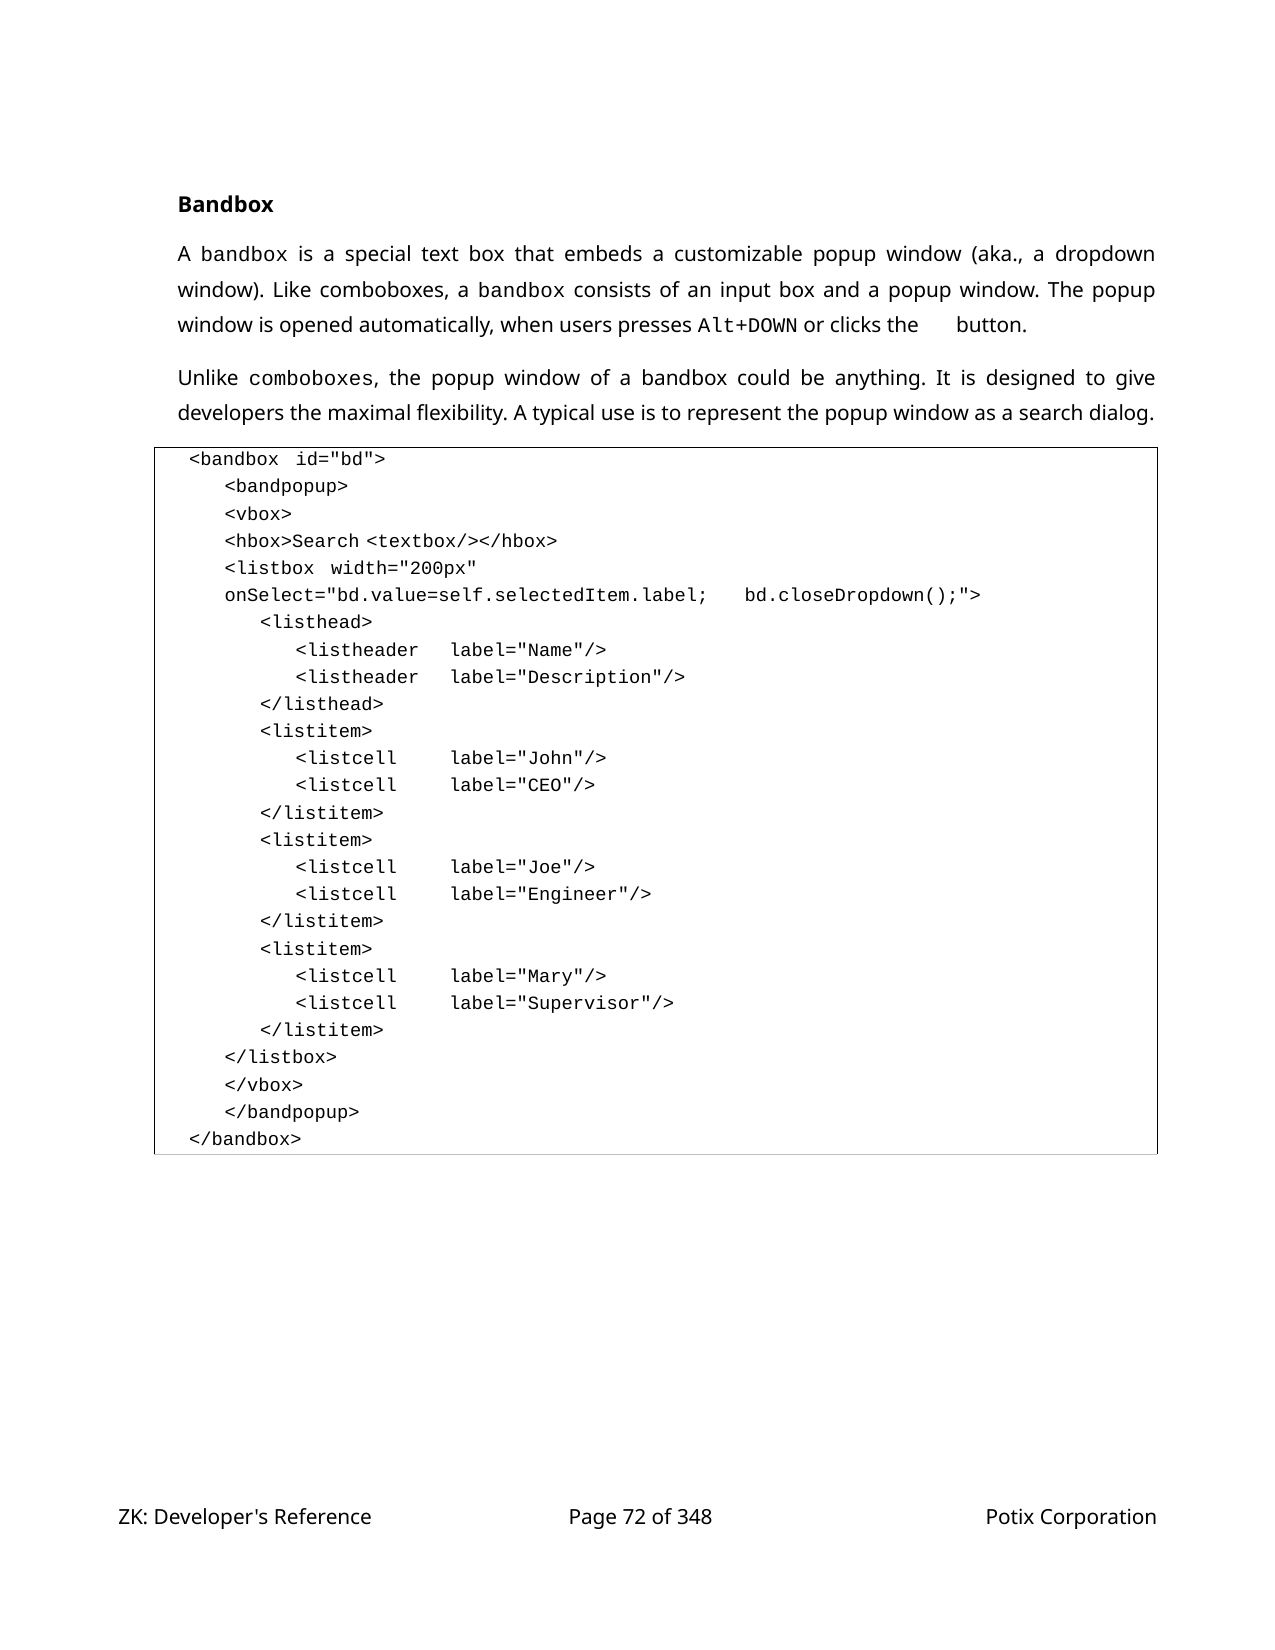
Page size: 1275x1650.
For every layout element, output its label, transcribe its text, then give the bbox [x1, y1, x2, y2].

text <listcell label="John"/> [155, 746, 1157, 770]
text <listcell label="Joe"/> [155, 855, 1157, 879]
text <bandpopup> [155, 474, 1157, 498]
text <listhead> [155, 610, 1157, 634]
text <listcell label="Engineer"/> [155, 882, 1157, 906]
text </bandpopup> [155, 1099, 1157, 1124]
text </listbox> [155, 1045, 1157, 1069]
text <listcell label="Supervisor"/> [155, 991, 1157, 1015]
text <listitem> [155, 828, 1157, 852]
text <hbox>Search <textbox/></hbox> [155, 529, 1157, 553]
text </listitem> [155, 1018, 1157, 1042]
text </listitem> [155, 909, 1157, 933]
text A bandbox is a special text box that embeds a customizable popup window (aka., a dropdown window). Like comboboxes, a bandbox consists of an input box and a popup window. The popup window is opened automatically, when users presses Alt+DOWN or clicks the button. [177, 239, 1157, 342]
text <listbox width="200px" [155, 556, 1157, 580]
text <listitem> [155, 936, 1157, 961]
subtitle Bandbox [177, 189, 1157, 219]
text <listheader label="Name"/> [155, 637, 1157, 662]
text </listitem> [155, 801, 1157, 825]
text <listcell label="Mary"/> [155, 964, 1157, 988]
text </vbox> [155, 1072, 1157, 1097]
text </listhead> [155, 692, 1157, 716]
text onSelect="bd.value=self.selectedItem.label; bd.closeDropdown();"> [155, 583, 1157, 607]
text <listheader label="Description"/> [155, 664, 1157, 689]
text <listcell label="CEO"/> [155, 773, 1157, 798]
text <bandbox id="bd"> [155, 448, 1157, 471]
text </bandbox> [155, 1127, 1157, 1154]
text <listitem> [155, 719, 1157, 743]
text Unlike comboboxes, the popup window of a bandbox could be anything. It is designed to give developers the maximal flexibility. A typical use is to represent the popup window as a search dialog. [177, 363, 1157, 426]
text <vbox> [155, 501, 1157, 526]
